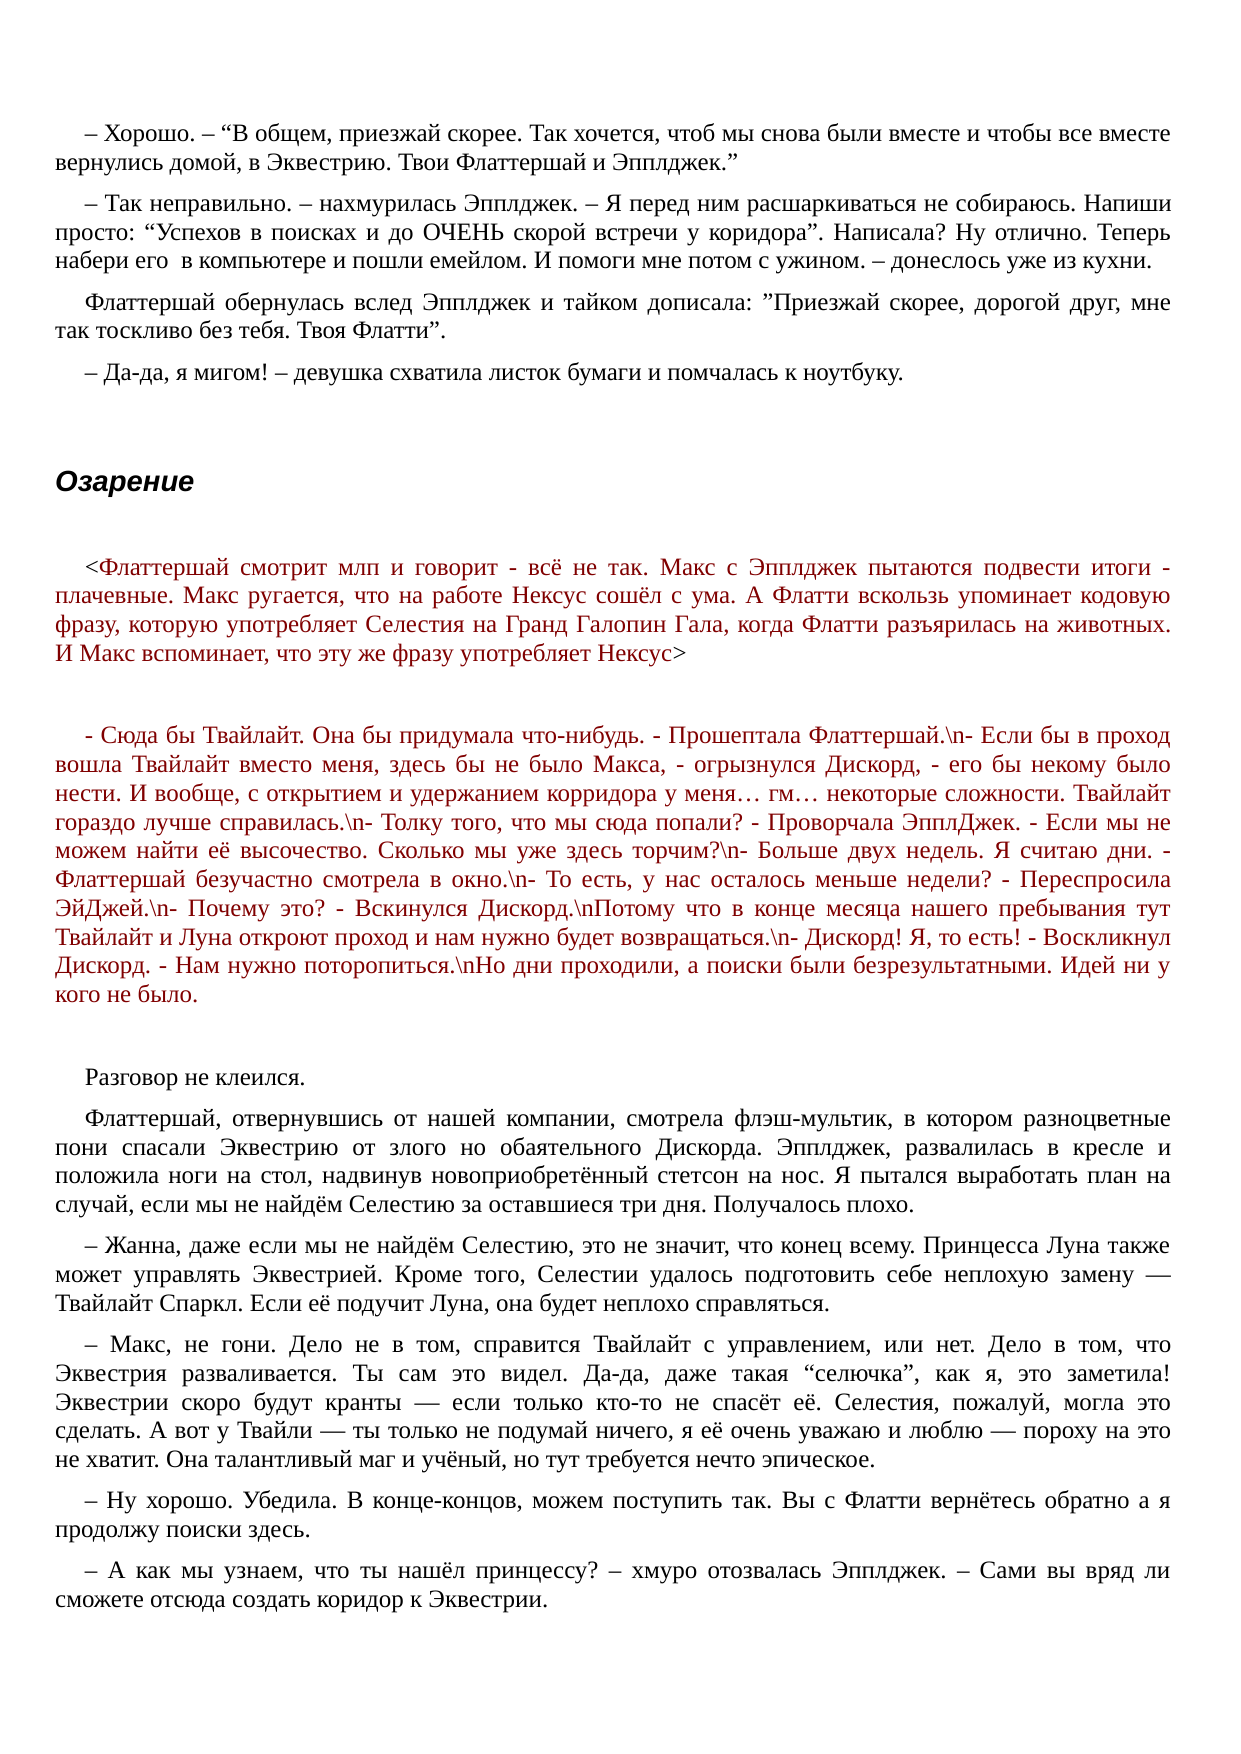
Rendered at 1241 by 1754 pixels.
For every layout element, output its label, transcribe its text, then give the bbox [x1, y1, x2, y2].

text – Жанна, даже если мы не найдём Селестию, это не значит, что конец всему. Принцесса Луна также может управлять Эквестрией. Кроме того, Селестии удалось подготовить себе неплохую замену — Твайлайт Спаркл. Если её подучит Луна, она будет неплохо справляться. [55, 1230, 1172, 1317]
text - Сюда бы Твайлайт. Она бы придумала что-нибудь. - Прошептала Флаттершай.\n- Если бы в проход вошла Твайлайт вместо меня, здесь бы не было Макса, - огрызнулся Дискорд, - его бы некому было нести. И вообще, с открытием и удержанием корридора у меня… гм… некоторые сложности. Твайлайт гораздо лучше справилась.\n- Толку того, что мы сюда попали? - Проворчала ЭпплДжек. - Если мы не можем найти её высочество. Сколько мы уже здесь торчим?\n- Больше двух недель. Я считаю дни. - Флаттершай безучастно смотрела в окно.\n- То есть, у нас осталось меньше недели? - Переспросила ЭйДжей.\n- Почему это? - Вскинулся Дискорд.\nПотому что в конце месяца нашего пребывания тут Твайлайт и Луна откроют проход и нам нужно будет возвращаться.\n- Дискорд! Я, то есть! - Воскликнул Дискорд. - Нам нужно поторопиться.\nНо дни проходили, а поиски были безрезультатными. Идей ни у кого не было. [55, 720, 1172, 1008]
text – Так неправильно. – нахмурилась Эпплджек. – Я перед ним расшаркиваться не собираюсь. Напиши просто: “Успехов в поисках и до ОЧЕНЬ скорой встречи у коридора”. Написала? Ну отлично. Теперь набери его в компьютере и пошли емейлом. И помоги мне потом с ужином. – донеслось уже из кухни. [55, 188, 1172, 274]
text <Флаттершай смотрит млп и говорит - всё не так. Макс с Эпплджек пытаются подвести итоги - плачевные. Макс ругается, что на работе Нексус сошёл с ума. А Флатти вскользь упоминает кодовую фразу, которую употребляет Селестия на Гранд Галопин Гала, когда Флатти разъярилась на животных. И Макс вспоминает, что эту же фразу употребляет Нексус> [55, 552, 1172, 667]
text Флаттершай обернулась вслед Эпплджек и тайком дописала: ”Приезжай скорее, дорогой друг, мне так тоскливо без тебя. Твоя Флатти”. [55, 287, 1172, 344]
text Разговор не клеился. [55, 1062, 1172, 1090]
text – Хорошо. – “В общем, приезжай скорее. Так хочется, чтоб мы снова были вместе и чтобы все вместе вернулись домой, в Эквестрию. Твои Флаттершай и Эпплджек.” [55, 118, 1172, 176]
text Флаттершай, отвернувшись от нашей компании, смотрела флэш-мультик, в котором разноцветные пони спасали Эквестрию от злого но обаятельного Дискорда. Эпплджек, развалилась в кресле и положила ноги на стол, надвинув новоприобретённый стетсон на нос. Я пытался выработать план на случай, если мы не найдём Селестию за оставшиеся три дня. Получалось плохо. [55, 1103, 1172, 1218]
text – А как мы узнаем, что ты нашёл принцессу? – хмуро отозвалась Эпплджек. – Сами вы вряд ли сможете отсюда создать коридор к Эквестрии. [55, 1555, 1172, 1613]
text – Макс, не гони. Дело не в том, справится Твайлайт с управлением, или нет. Дело в том, что Эквестрия разваливается. Ты сам это видел. Да-да, даже такая “селючка”, как я, это заметила! Эквестрии скоро будут кранты — если только кто-то не спасёт её. Селестия, пожалуй, могла это сделать. А вот у Твайли — ты только не подумай ничего, я её очень уважаю и люблю — пороху на это не хватит. Она талантливый маг и учёный, но тут требуется нечто эпическое. [55, 1329, 1172, 1473]
subtitle Озарение [55, 464, 1172, 498]
text – Ну хорошо. Убедила. В конце-концов, можем поступить так. Вы с Флатти вернётесь обратно а я продолжу поиски здесь. [55, 1485, 1172, 1543]
text – Да-да, я мигом! – девушка схватила листок бумаги и помчалась к ноутбуку. [55, 357, 1172, 386]
